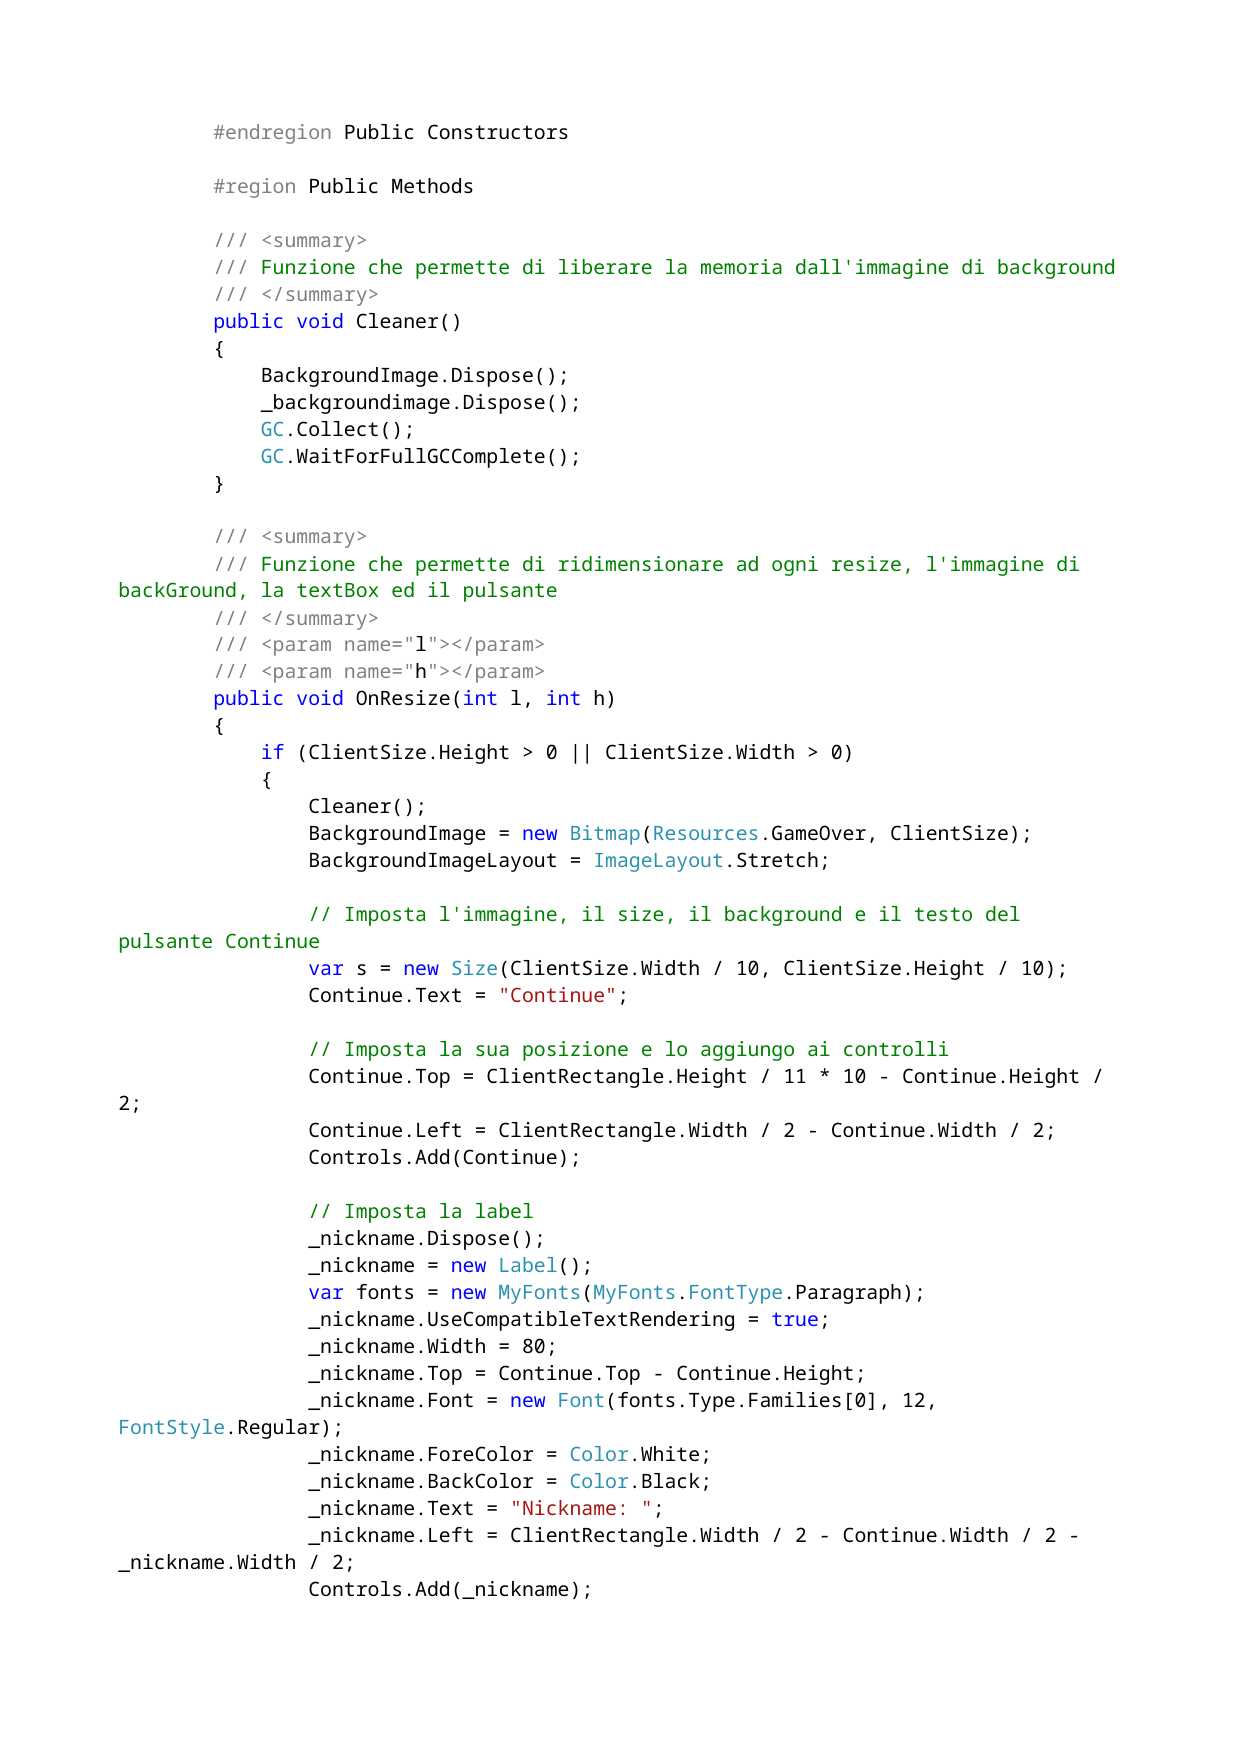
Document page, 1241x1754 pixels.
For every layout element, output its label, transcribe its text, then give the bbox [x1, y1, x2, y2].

text _nickname.UseCompatibleTextRendering = true; [118, 1305, 1122, 1332]
text Continue.Left = ClientRectangle.Width / 2 - Continue.Width / 2; [118, 1116, 1122, 1143]
text _nickname.Dispose(); [118, 1224, 1122, 1251]
text /// Funzione che permette di liberare la memoria dall'immagine di background [118, 253, 1122, 280]
text // Imposta l'immagine, il size, il background e il testo del pulsante Continue [118, 901, 1122, 954]
text Continue.Text = "Continue"; [118, 981, 1122, 1008]
text public void OnResize(int l, int h) [118, 685, 1122, 712]
text var s = new Size(ClientSize.Width / 10, ClientSize.Height / 10); [118, 954, 1122, 981]
text #endregion Public Constructors [118, 118, 1122, 145]
text /// <param name="l"></param> [118, 631, 1122, 658]
text BackgroundImage = new Bitmap(Resources.GameOver, ClientSize); [118, 819, 1122, 847]
text Cleaner(); [118, 793, 1122, 819]
text Controls.Add(_nickname); [118, 1575, 1122, 1602]
text /// Funzione che permette di ridimensionare ad ogni resize, l'immagine di backGround, la textBox ed il pulsante [118, 550, 1122, 604]
text { [118, 712, 1122, 739]
text if (ClientSize.Height > 0 || ClientSize.Width > 0) [118, 739, 1122, 766]
text _nickname.Width = 80; [118, 1332, 1122, 1359]
text // Imposta la sua posizione e lo aggiungo ai controlli [118, 1035, 1122, 1062]
text /// <summary> [118, 226, 1122, 253]
text /// </summary> [118, 280, 1122, 307]
text BackgroundImageLayout = ImageLayout.Stretch; [118, 847, 1122, 873]
text Controls.Add(Continue); [118, 1143, 1122, 1170]
text _nickname = new Label(); [118, 1251, 1122, 1278]
text { [118, 334, 1122, 361]
text /// <param name="h"></param> [118, 658, 1122, 685]
text } [118, 469, 1122, 496]
text _nickname.Left = ClientRectangle.Width / 2 - Continue.Width / 2 - _nickname.Width / 2; [118, 1521, 1122, 1575]
text var fonts = new MyFonts(MyFonts.FontType.Paragraph); [118, 1278, 1122, 1305]
text #region Public Methods [118, 172, 1122, 199]
text public void Cleaner() [118, 307, 1122, 334]
text GC.WaitForFullGCComplete(); [118, 442, 1122, 469]
text _nickname.Top = Continue.Top - Continue.Height; [118, 1359, 1122, 1386]
text _backgroundimage.Dispose(); [118, 388, 1122, 415]
text _nickname.Font = new Font(fonts.Type.Families[0], 12, FontStyle.Regular); [118, 1386, 1122, 1440]
text BackgroundImage.Dispose(); [118, 361, 1122, 388]
text Continue.Top = ClientRectangle.Height / 11 * 10 - Continue.Height / 2; [118, 1062, 1122, 1116]
text { [118, 766, 1122, 793]
text GC.Collect(); [118, 415, 1122, 442]
text /// <summary> [118, 523, 1122, 550]
text _nickname.ForeColor = Color.White; [118, 1440, 1122, 1467]
text // Imposta la label [118, 1197, 1122, 1224]
text _nickname.Text = "Nickname: "; [118, 1494, 1122, 1521]
text _nickname.BackColor = Color.Black; [118, 1467, 1122, 1494]
text /// </summary> [118, 604, 1122, 631]
